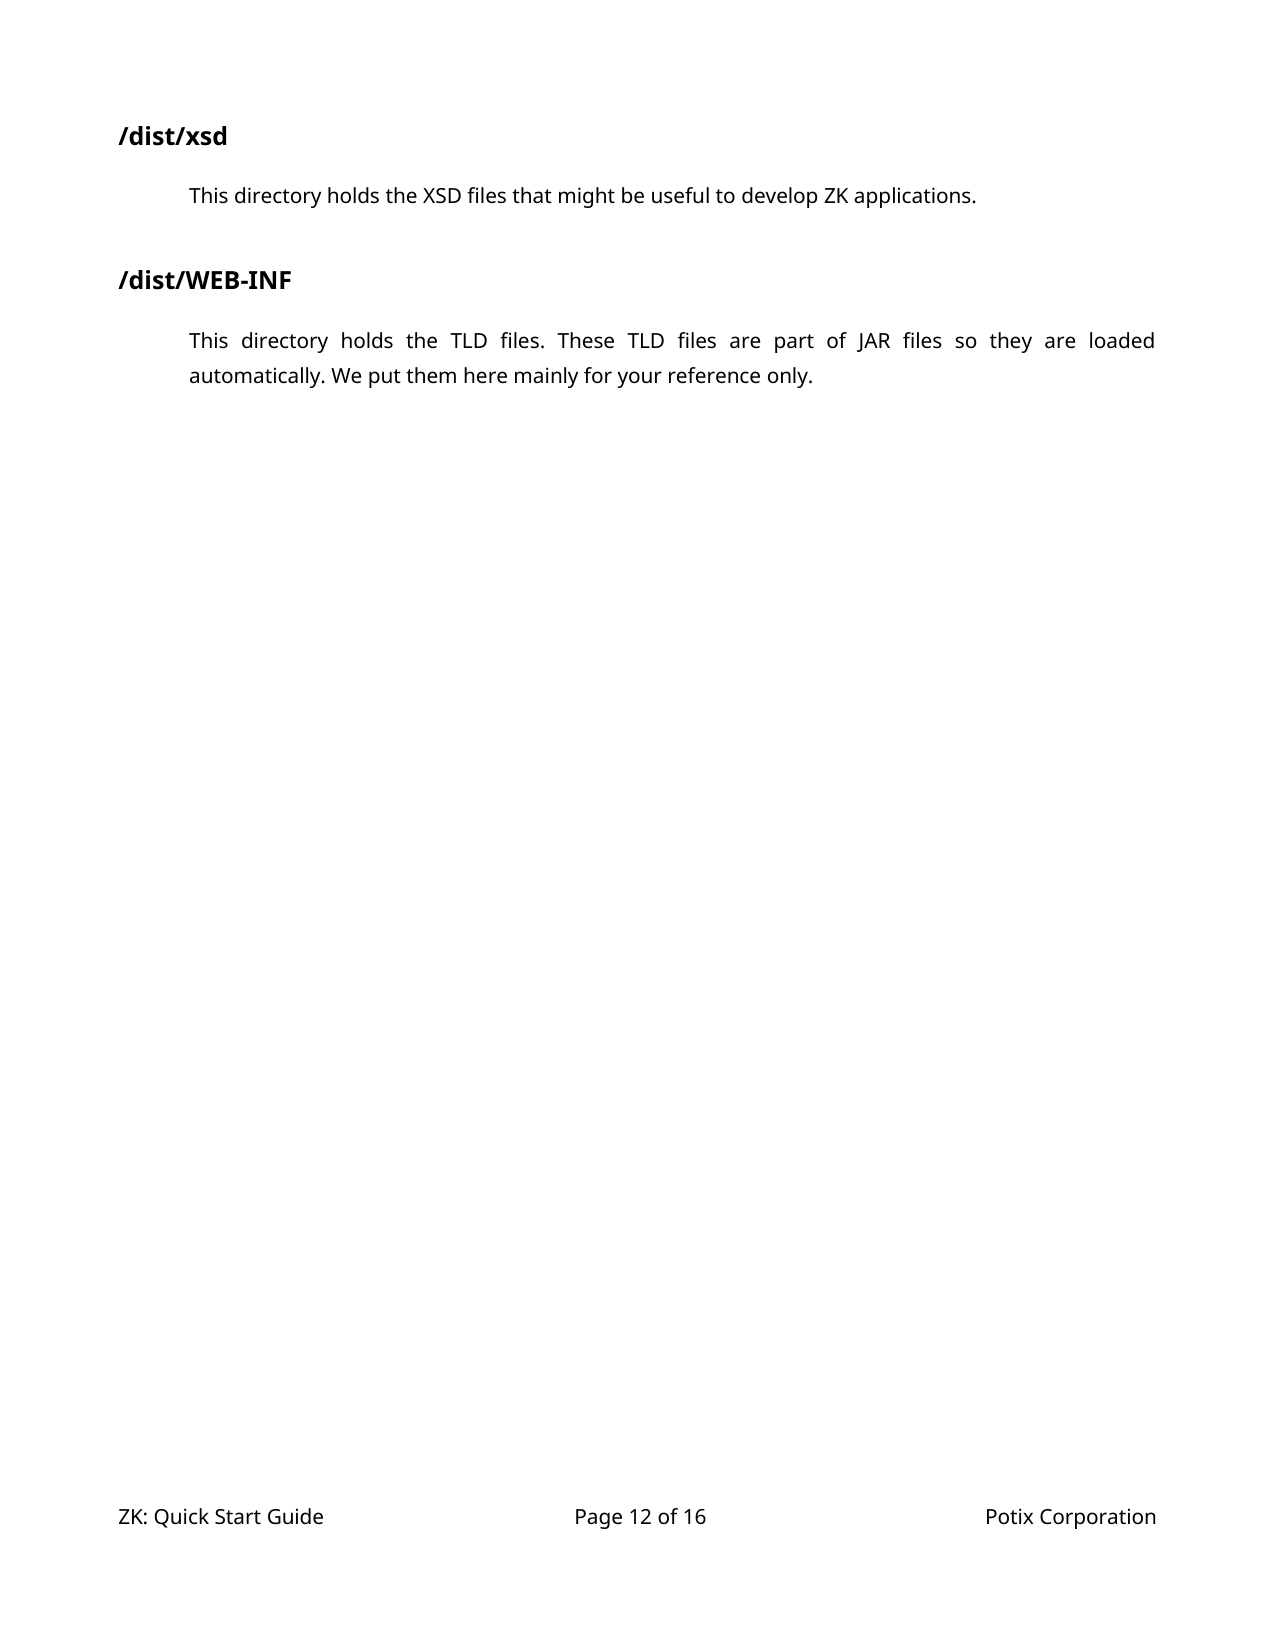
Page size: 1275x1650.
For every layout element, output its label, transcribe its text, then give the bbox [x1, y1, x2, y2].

text This directory holds the TLD files. These TLD files are part of JAR files so they are loaded automatically. We put them here mainly for your reference only. [189, 326, 1157, 390]
subtitle /dist/WEB-INF [118, 263, 1157, 297]
text This directory holds the XSD files that might be useful to develop ZK applications. [189, 182, 1157, 210]
subtitle /dist/xsd [118, 118, 1157, 152]
